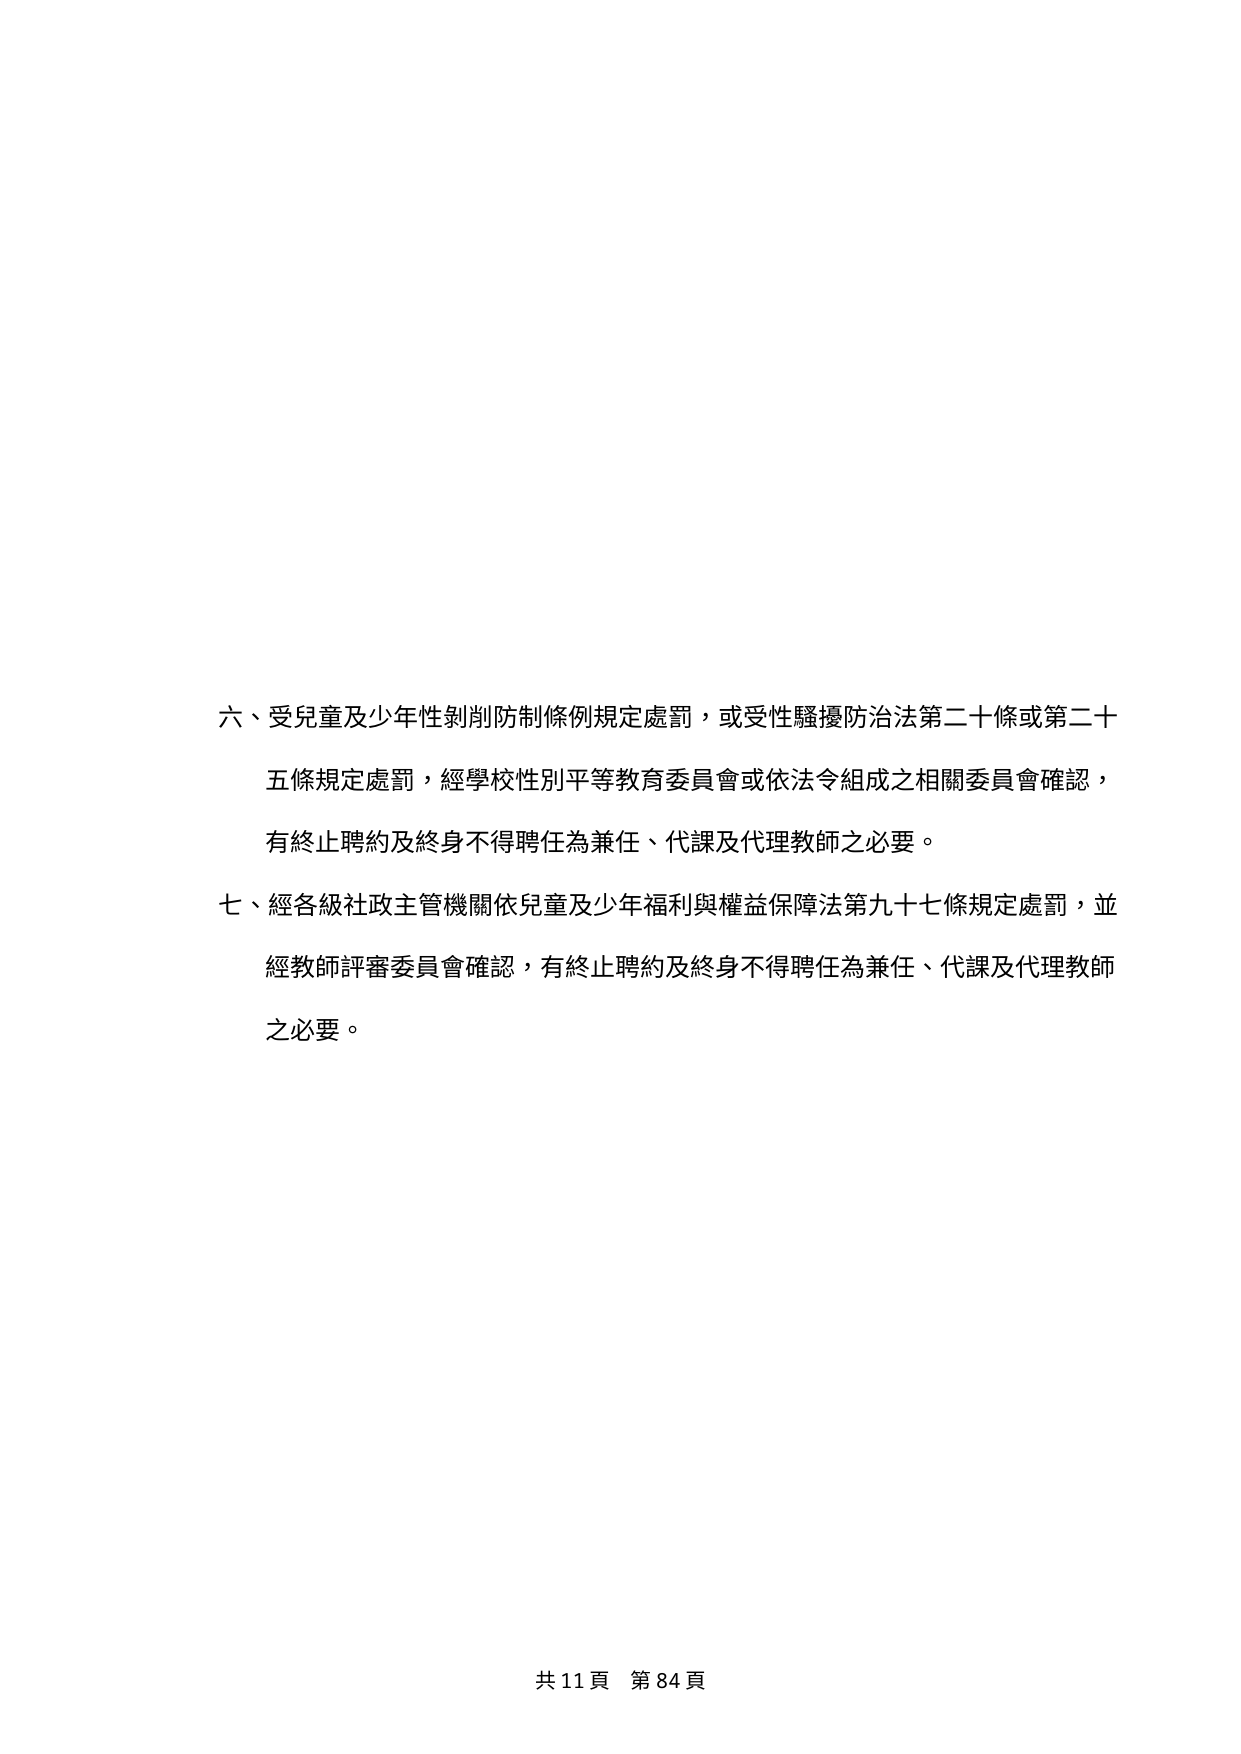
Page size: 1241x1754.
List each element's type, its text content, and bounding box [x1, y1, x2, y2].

text 七、經各級社政主管機關依兒童及少年福利與權益保障法第九十七條規定處罰，並經教師評審委員會確認，有終止聘約及終身不得聘任為兼任、代課及代理教師之必要。 [218, 862, 1122, 1049]
text 六、受兒童及少年性剝削防制條例規定處罰，或受性騷擾防治法第二十條或第二十五條規定處罰，經學校性別平等教育委員會或依法令組成之相關委員會確認，有終止聘約及終身不得聘任為兼任、代課及代理教師之必要。 [218, 674, 1122, 862]
